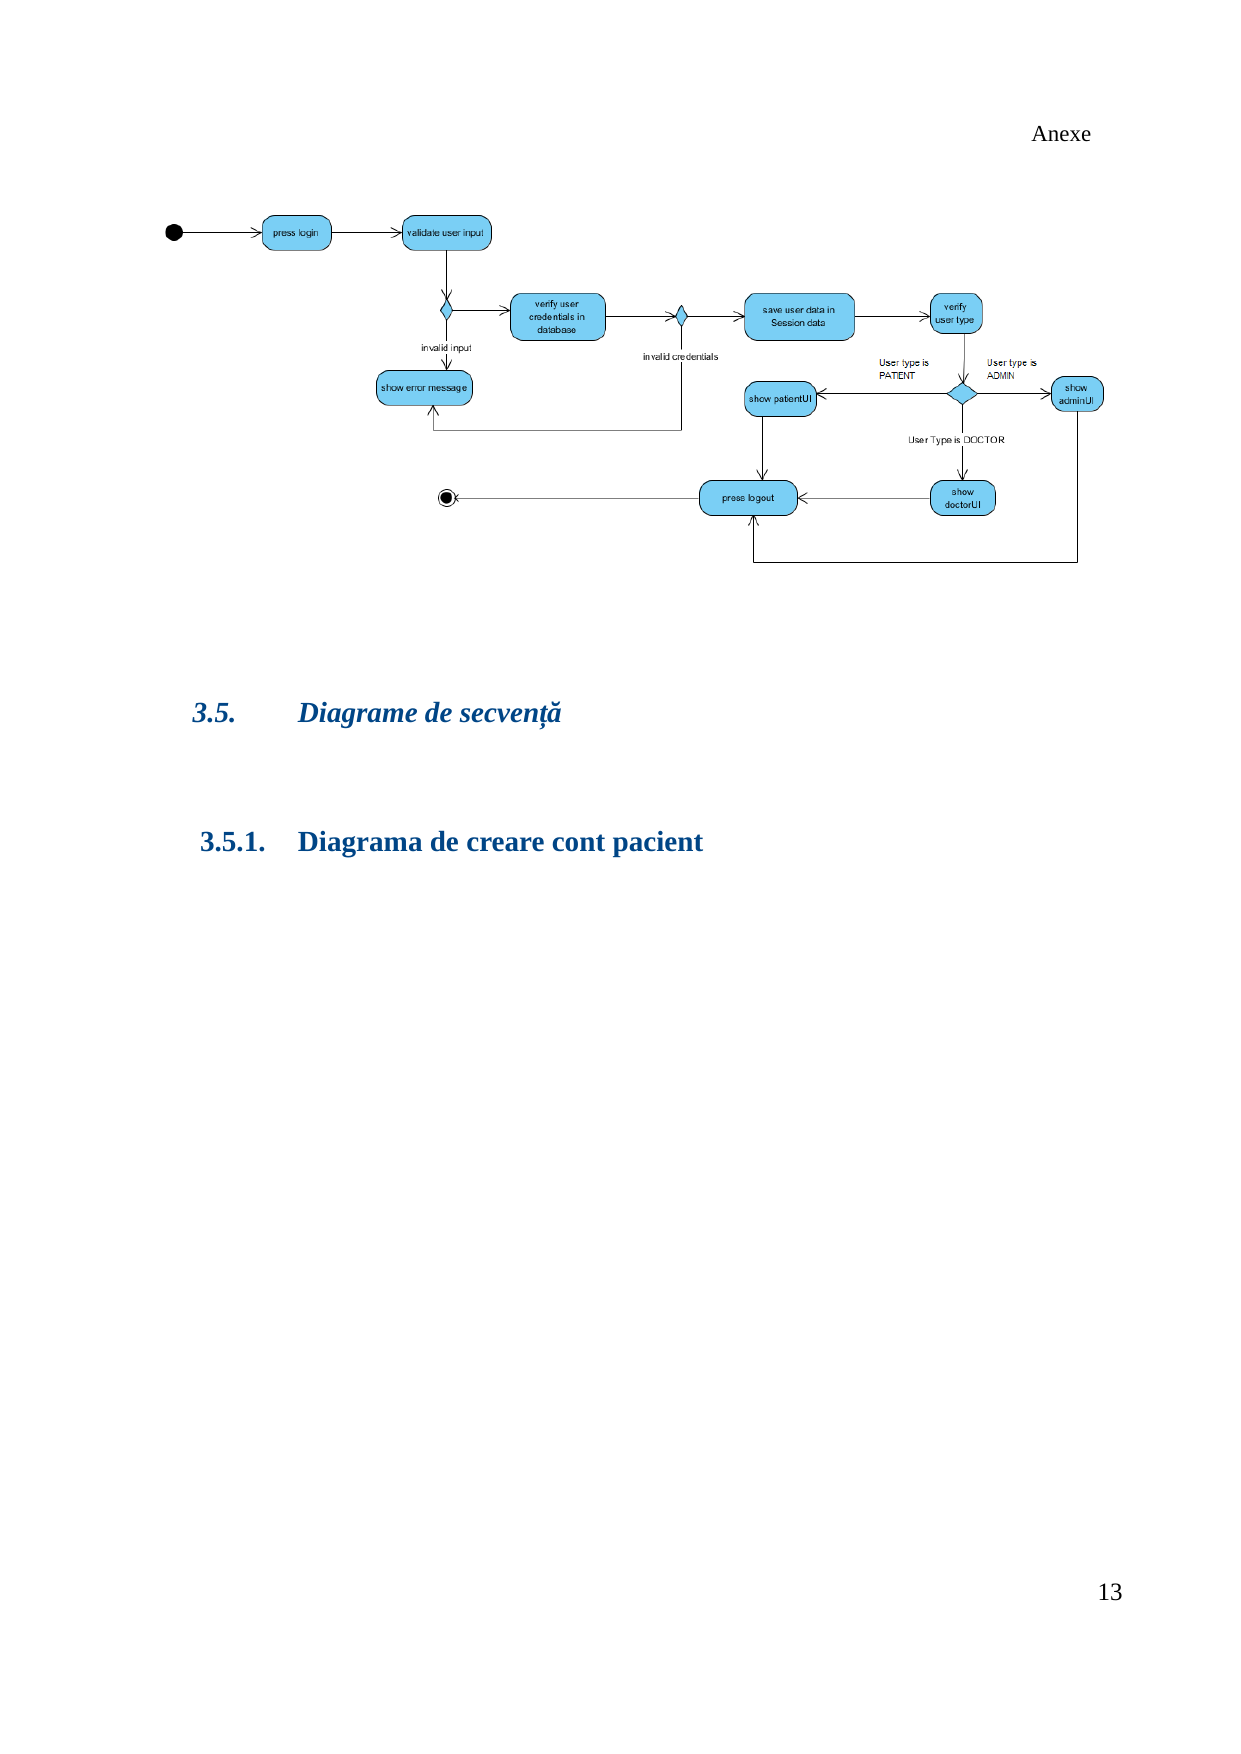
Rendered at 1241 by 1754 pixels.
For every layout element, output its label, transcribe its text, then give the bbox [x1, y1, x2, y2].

subtitle Diagrame de secvență [192, 696, 1122, 729]
subtitle Diagrama de creare cont pacient [192, 824, 1122, 857]
